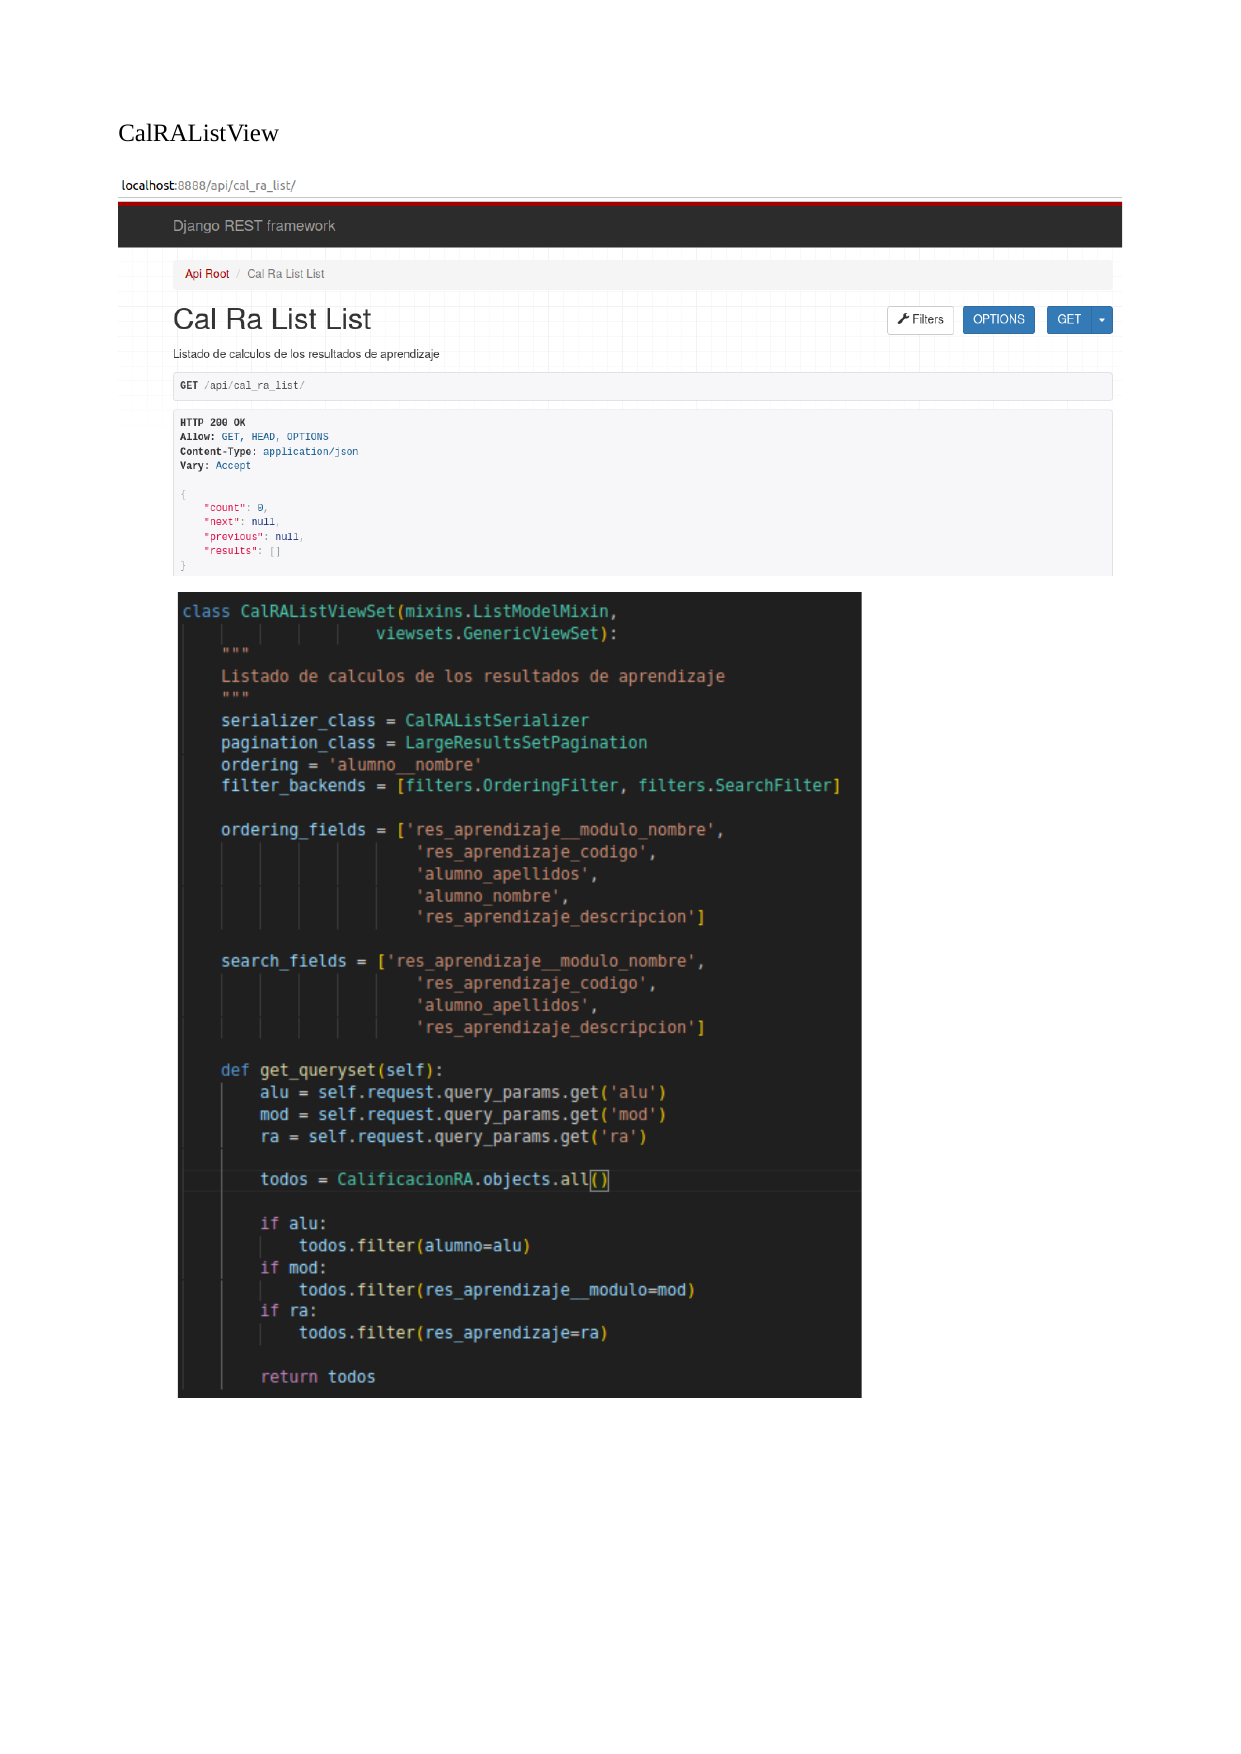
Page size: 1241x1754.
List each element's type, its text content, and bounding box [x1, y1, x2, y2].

picture [177, 592, 862, 1398]
picture [118, 172, 1123, 576]
text CalRAListView [118, 118, 1122, 147]
